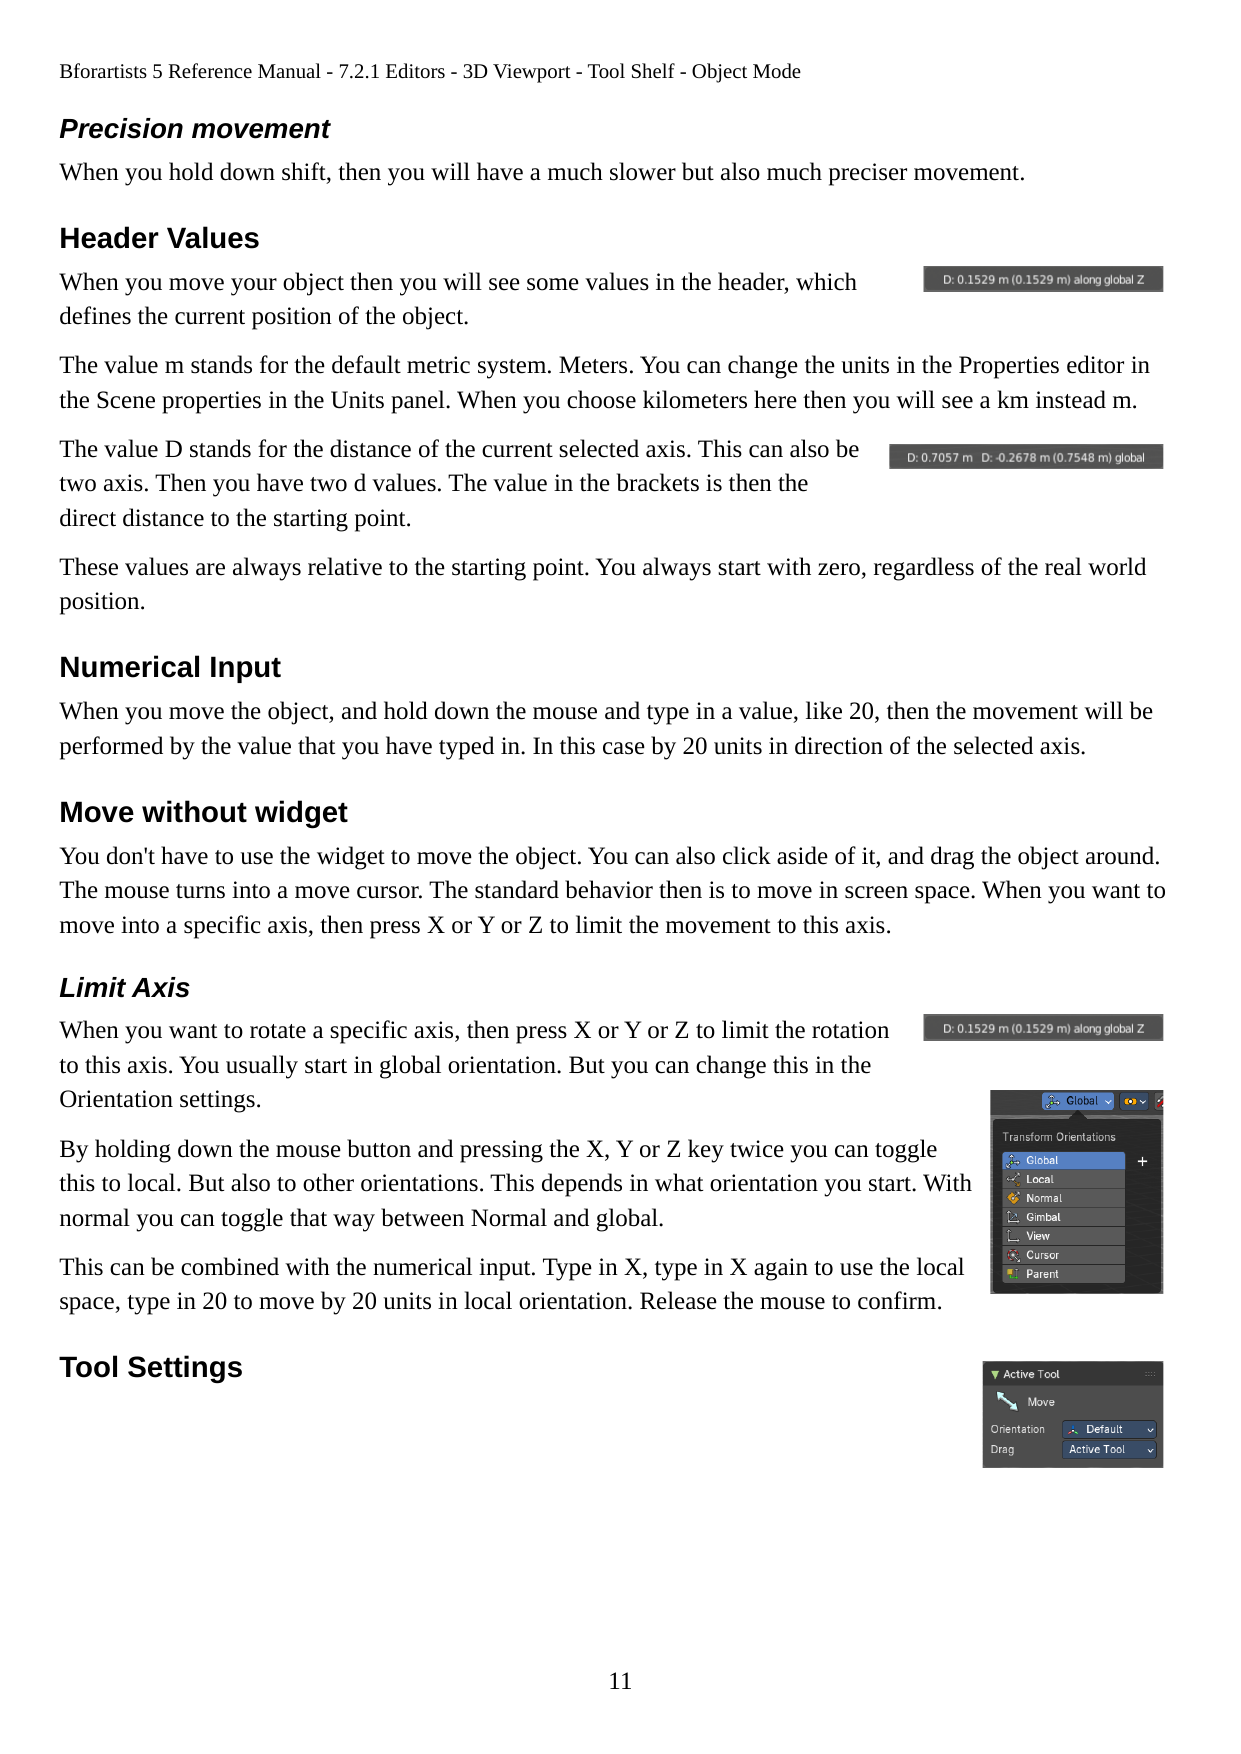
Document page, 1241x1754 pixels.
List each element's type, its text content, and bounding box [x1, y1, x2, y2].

text The value D stands for the distance of the current selected axis. This can also be two axis. Then you have two d values. The value in the brackets is then the direct distance to the starting point. [59, 434, 1181, 532]
picture [923, 266, 1164, 292]
text By holding down the mouse button and pressing the X, Y or Z key twice you can toggle this to local. But also to other orientations. This depends in what orientation you start. With normal you can toggle that way between Normal and global. [59, 1134, 990, 1231]
text The value m stands for the default metric system. Meters. You can change the units in the Properties editor in the Scene properties in the Units panel. When you choose kilometers here then you will see a km instead m. [59, 350, 1181, 414]
subtitle Precision movement [59, 113, 1181, 144]
text These values are always relative to the starting point. You always start with zero, regardless of the real world position. [59, 552, 1181, 615]
text When you hold down shift, then you will have a much slower but also much preciser movement. [59, 157, 1181, 186]
text When you move the object, and hold down the mouse and type in a value, like 20, then the movement will be performed by the value that you have typed in. In this case by 20 units in direction of the selected axis. [59, 696, 1181, 759]
subtitle Numerical Input [59, 650, 1181, 684]
subtitle Header Values [59, 221, 1181, 254]
text You don't have to use the widget to move the object. You can also click aside of it, and drag the object around. The mouse turns into a move cursor. The standard behavior then is to move in screen space. When you want to move into a specific axis, then press X or Y or Z to limit the movement to this axis. [59, 841, 1181, 938]
text This can be combined with the numerical input. Type in X, type in X again to use the local space, type in 20 to move by 20 units in local orientation. Release the mouse to confirm. [59, 1252, 1181, 1315]
text When you want to rotate a specific axis, then press X or Y or Z to limit the rotation to this axis. You usually start in global orientation. But you can change this in the Orientation settings. [59, 1016, 1181, 1113]
picture [982, 1361, 1164, 1468]
subtitle Move without widget [59, 794, 1181, 828]
picture [923, 1014, 1164, 1041]
picture [889, 444, 1164, 469]
text When you move your object then you will see some values in the header, which defines the current position of the object. [59, 267, 1181, 330]
picture [990, 1090, 1164, 1294]
subtitle Limit Axis [59, 971, 1181, 1003]
subtitle Tool Settings [59, 1350, 1181, 1383]
